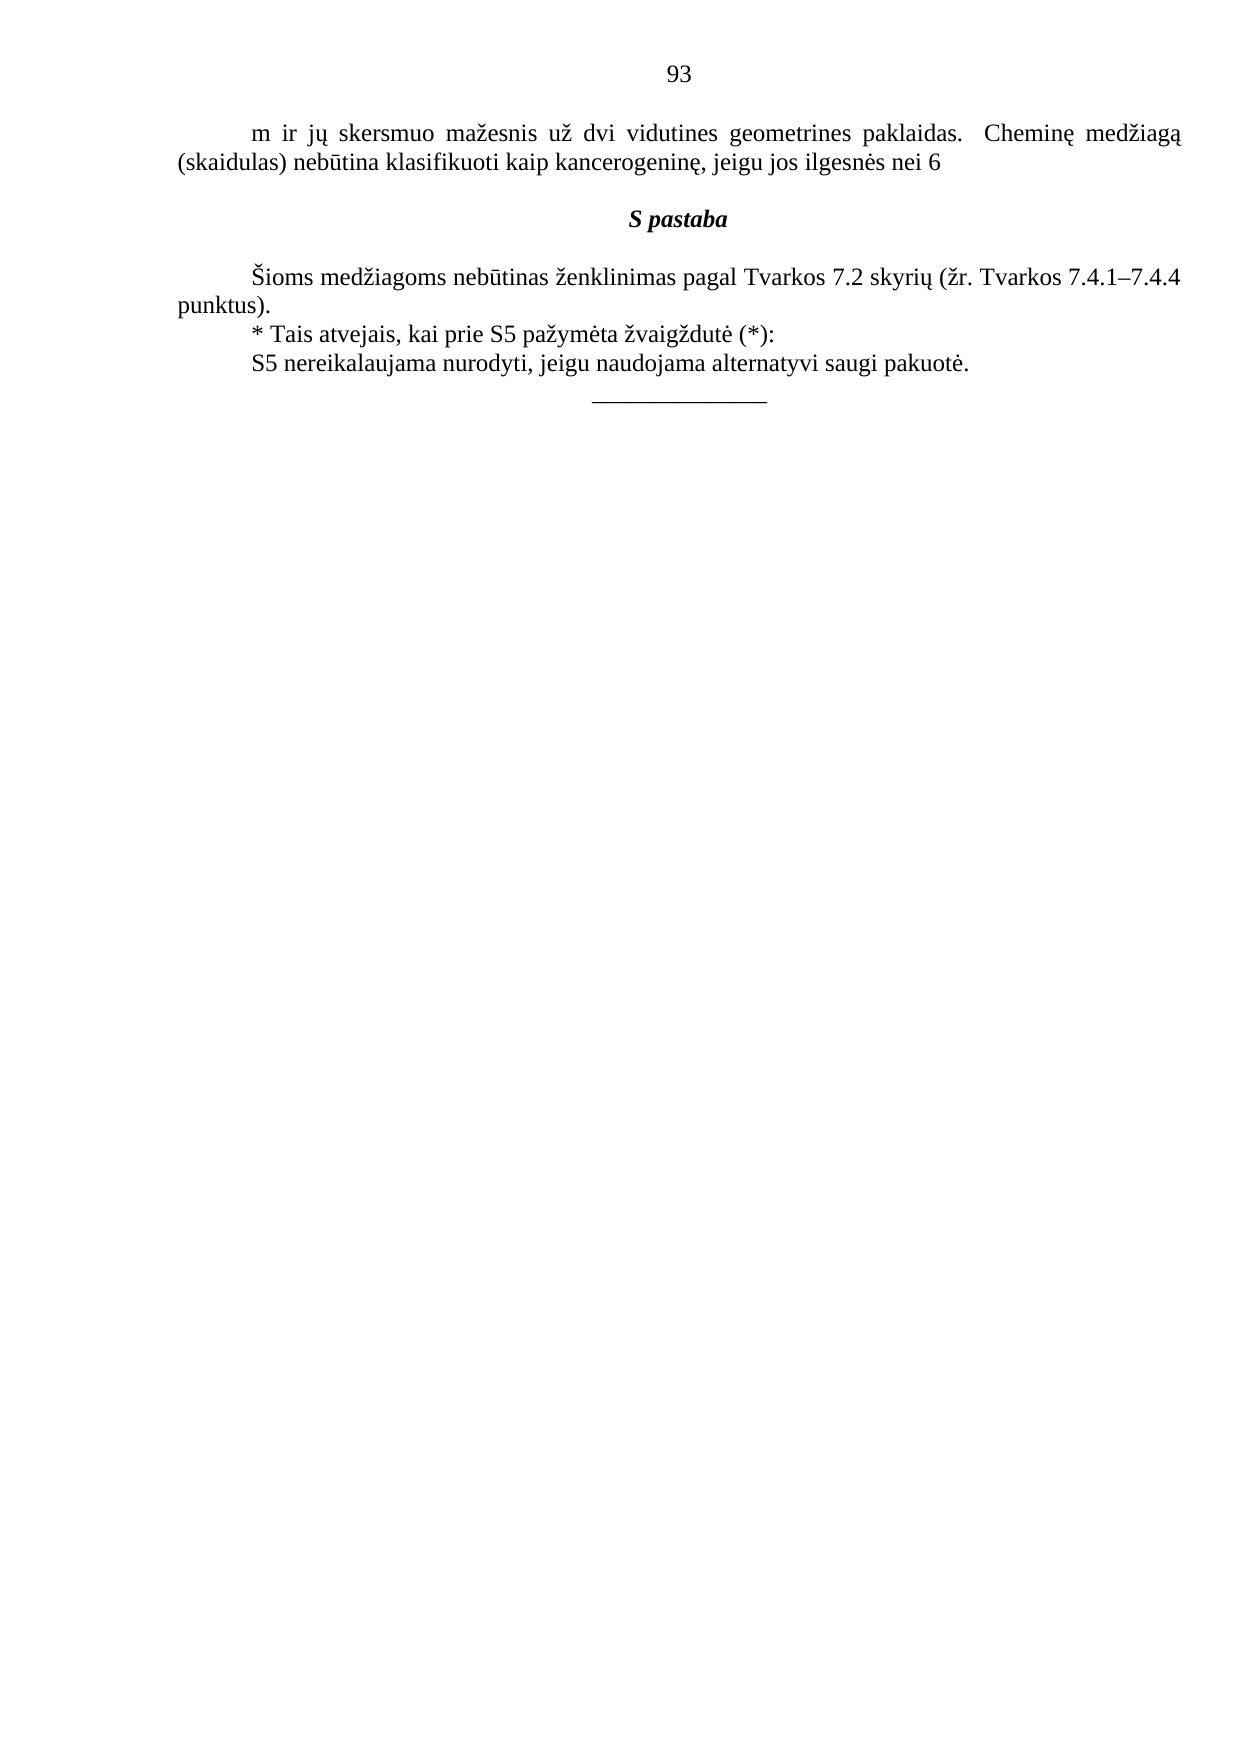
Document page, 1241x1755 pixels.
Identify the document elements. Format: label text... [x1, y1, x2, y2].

text S5 nereikalaujama nurodyti, jeigu naudojama alternatyvi saugi pakuotė. [177, 348, 1181, 377]
text ______________ [177, 377, 1181, 406]
text S pastaba [177, 204, 1181, 233]
text m ir jų skersmuo mažesnis už dvi vidutines geometrines paklaidas.Cheminę medžiagą (skaidulas) nebūtina klasifikuoti kaip kancerogeninę, jeigu jos ilgesnės nei 6 [177, 118, 1181, 176]
text * Tais atvejais, kai prie S5 pažymėta žvaigždutė (*): [177, 319, 1181, 348]
text Šioms medžiagoms nebūtinas ženklinimas pagal Tvarkos 7.2 skyrių (žr. Tvarkos 7.4.1–7.4.4 punktus). [177, 262, 1181, 319]
